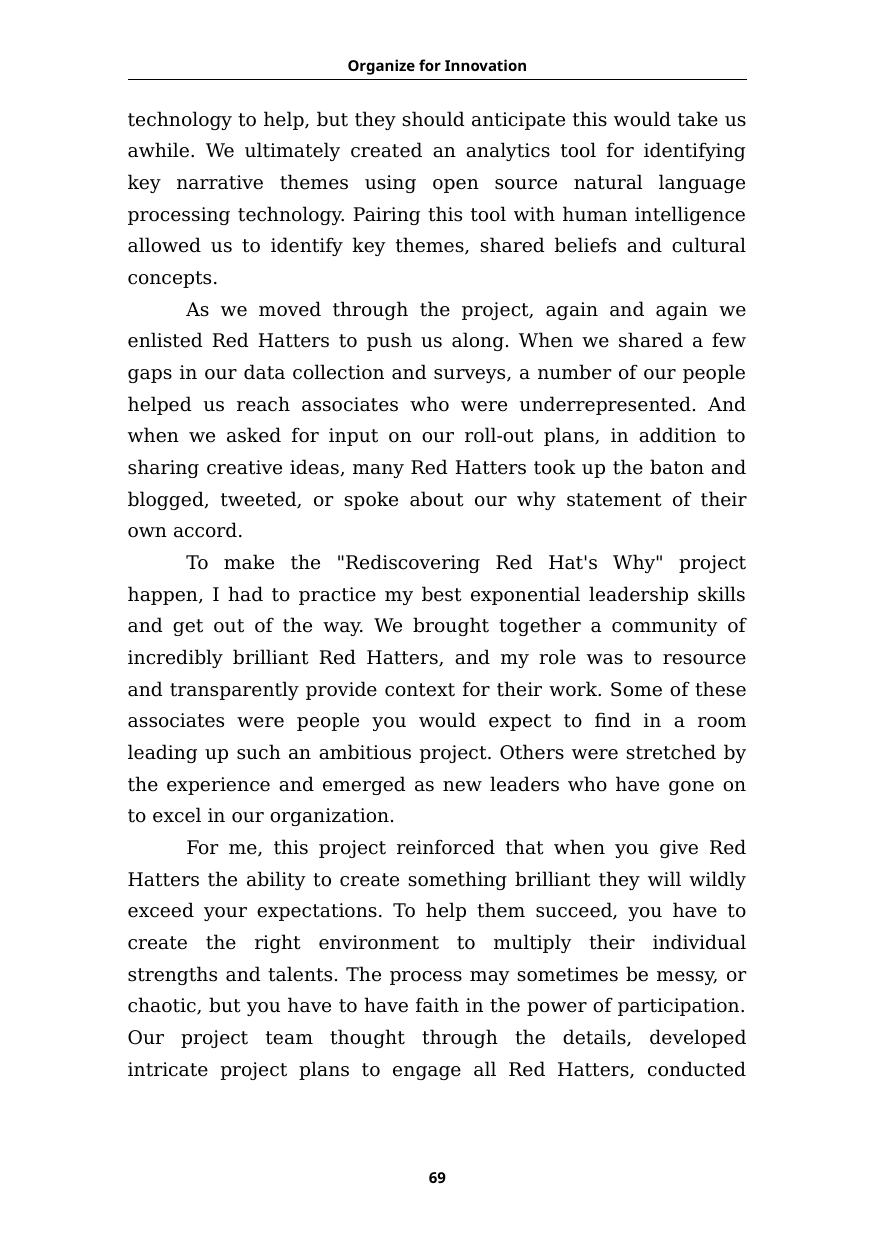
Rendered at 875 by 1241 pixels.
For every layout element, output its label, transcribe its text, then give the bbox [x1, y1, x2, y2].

text As we moved through the project, again and again we enlisted Red Hatters to push us along. When we shared a few gaps in our data collection and surveys, a number of our people helped us reach associates who were underrepresented. And when we asked for input on our roll-out plans, in addition to sharing creative ideas, many Red Hatters took up the baton and blogged, tweeted, or spoke about our why statement of their own accord. [127, 299, 747, 542]
text To make the "Rediscovering Red Hat's Why" project happen, I had to practice my best exponential leadership skills and get out of the way. We brought together a community of incredibly brilliant Red Hatters, and my role was to resource and transparently provide context for their work. Some of these associates were people you would expect to find in a room leading up such an ambitious project. Others were stretched by the experience and emerged as new leaders who have gone on to excel in our organization. [127, 552, 747, 827]
text technology to help, but they should anticipate this would take us awhile. We ultimately created an analytics tool for identifying key narrative themes using open source natural language processing technology. Pairing this tool with human intelligence allowed us to identify key themes, shared beliefs and cultural concepts. [127, 109, 747, 289]
text For me, this project reinforced that when you give Red Hatters the ability to create something brilliant they will wildly exceed your expectations. To help them succeed, you have to create the right environment to multiply their individual strengths and talents. The process may sometimes be messy, or chaotic, but you have to have faith in the power of participation. Our project team thought through the details, developed intricate project plans to engage all Red Hatters, conducted [127, 837, 747, 1081]
